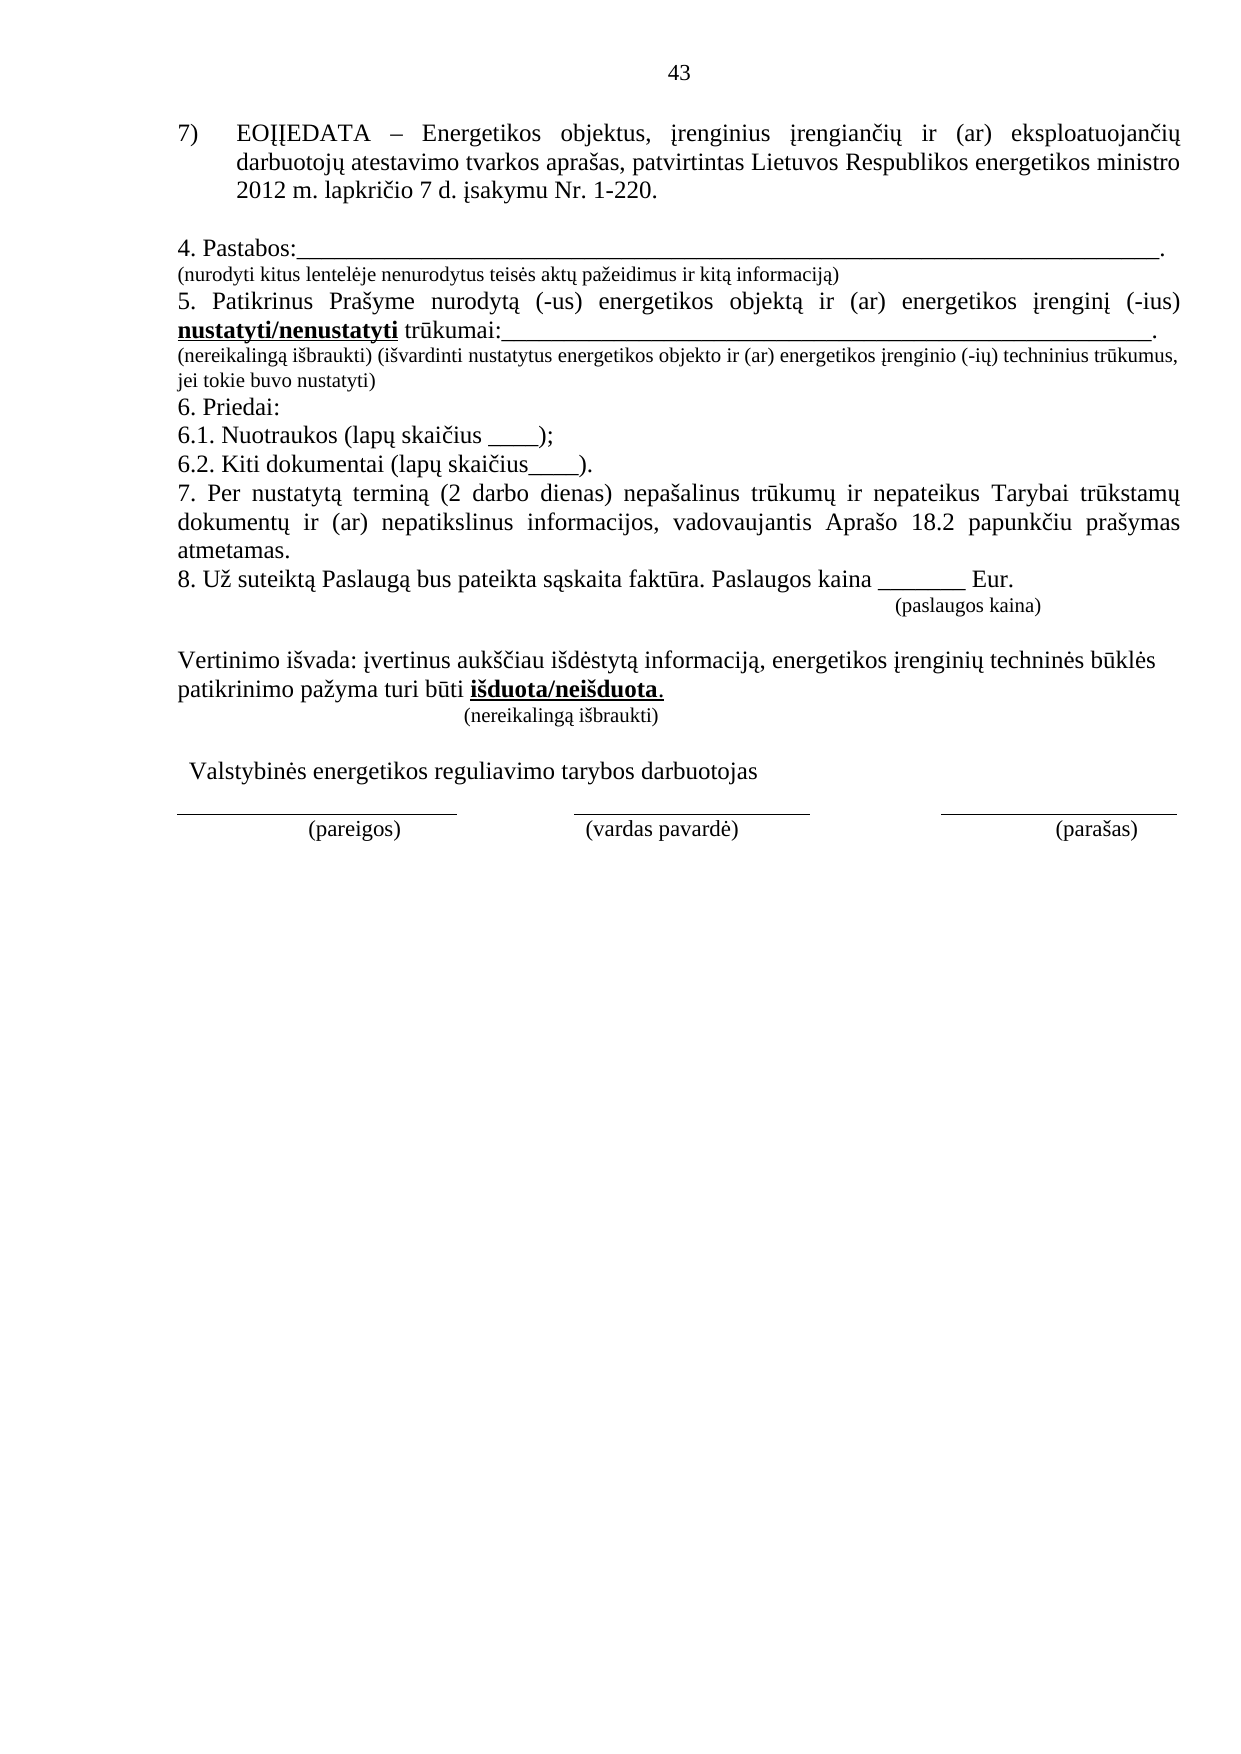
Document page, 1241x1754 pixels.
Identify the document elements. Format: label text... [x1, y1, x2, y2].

table_cell [457, 814, 574, 841]
table_header Valstybinės energetikos reguliavimo tarybos darbuotojas [177, 727, 1177, 813]
table_cell [810, 814, 941, 841]
text 6.1. Nuotraukos (lapų skaičius ____); [177, 420, 1181, 449]
text (nereikalingą išbraukti) [177, 703, 1181, 727]
text (nurodyti kitus lentelėje nenurodytus teisės aktų pažeidimus ir kitą informaciją) [177, 262, 1181, 286]
text Vertinimo išvada: įvertinus aukščiau išdėstytą informaciją, energetikos įrenginių techninės būklės patikrinimo pažyma turi būti išduota/neišduota. [177, 646, 1181, 703]
text 6. Priedai: [177, 392, 1181, 420]
table_cell (parašas) [941, 815, 1177, 841]
text (nereikalingą išbraukti) (išvardinti nustatytus energetikos objekto ir (ar) energetikos įrenginio (-ių) techninius trūkumus, jei tokie buvo nustatyti) [177, 343, 1181, 392]
text 5. Patikrinus Prašyme nurodytą (-us) energetikos objektą ir (ar) energetikos įrenginį (-ius) nustatyti/nenustatyti trūkumai:____________________________________________________. [177, 286, 1181, 343]
table_cell (pareigos) [177, 815, 457, 841]
text (paslaugos kaina) [447, 593, 1181, 617]
text 7) EOĮĮEDATA – Energetikos objektus, įrenginius įrengiančių ir (ar) eksploatuojančių darbuotojų atestavimo tvarkos aprašas, patvirtintas Lietuvos Respublikos energetikos ministro 2012 m. lapkričio 7 d. įsakymu Nr. 1-220. [177, 118, 1181, 204]
table_cell (vardas pavardė) [574, 815, 810, 841]
text 4. Pastabos:_____________________________________________________________________. [177, 233, 1181, 262]
text 6.2. Kiti dokumentai (lapų skaičius____). [177, 449, 1181, 478]
text 8. Už suteiktą Paslaugą bus pateikta sąskaita faktūra. Paslaugos kaina _______ Eur. [177, 564, 1181, 593]
text 7. Per nustatytą terminą (2 darbo dienas) nepašalinus trūkumų ir nepateikus Tarybai trūkstamų dokumentų ir (ar) nepatikslinus informacijos, vadovaujantis Aprašo 18.2 papunkčiu prašymas atmetamas. [177, 478, 1181, 564]
